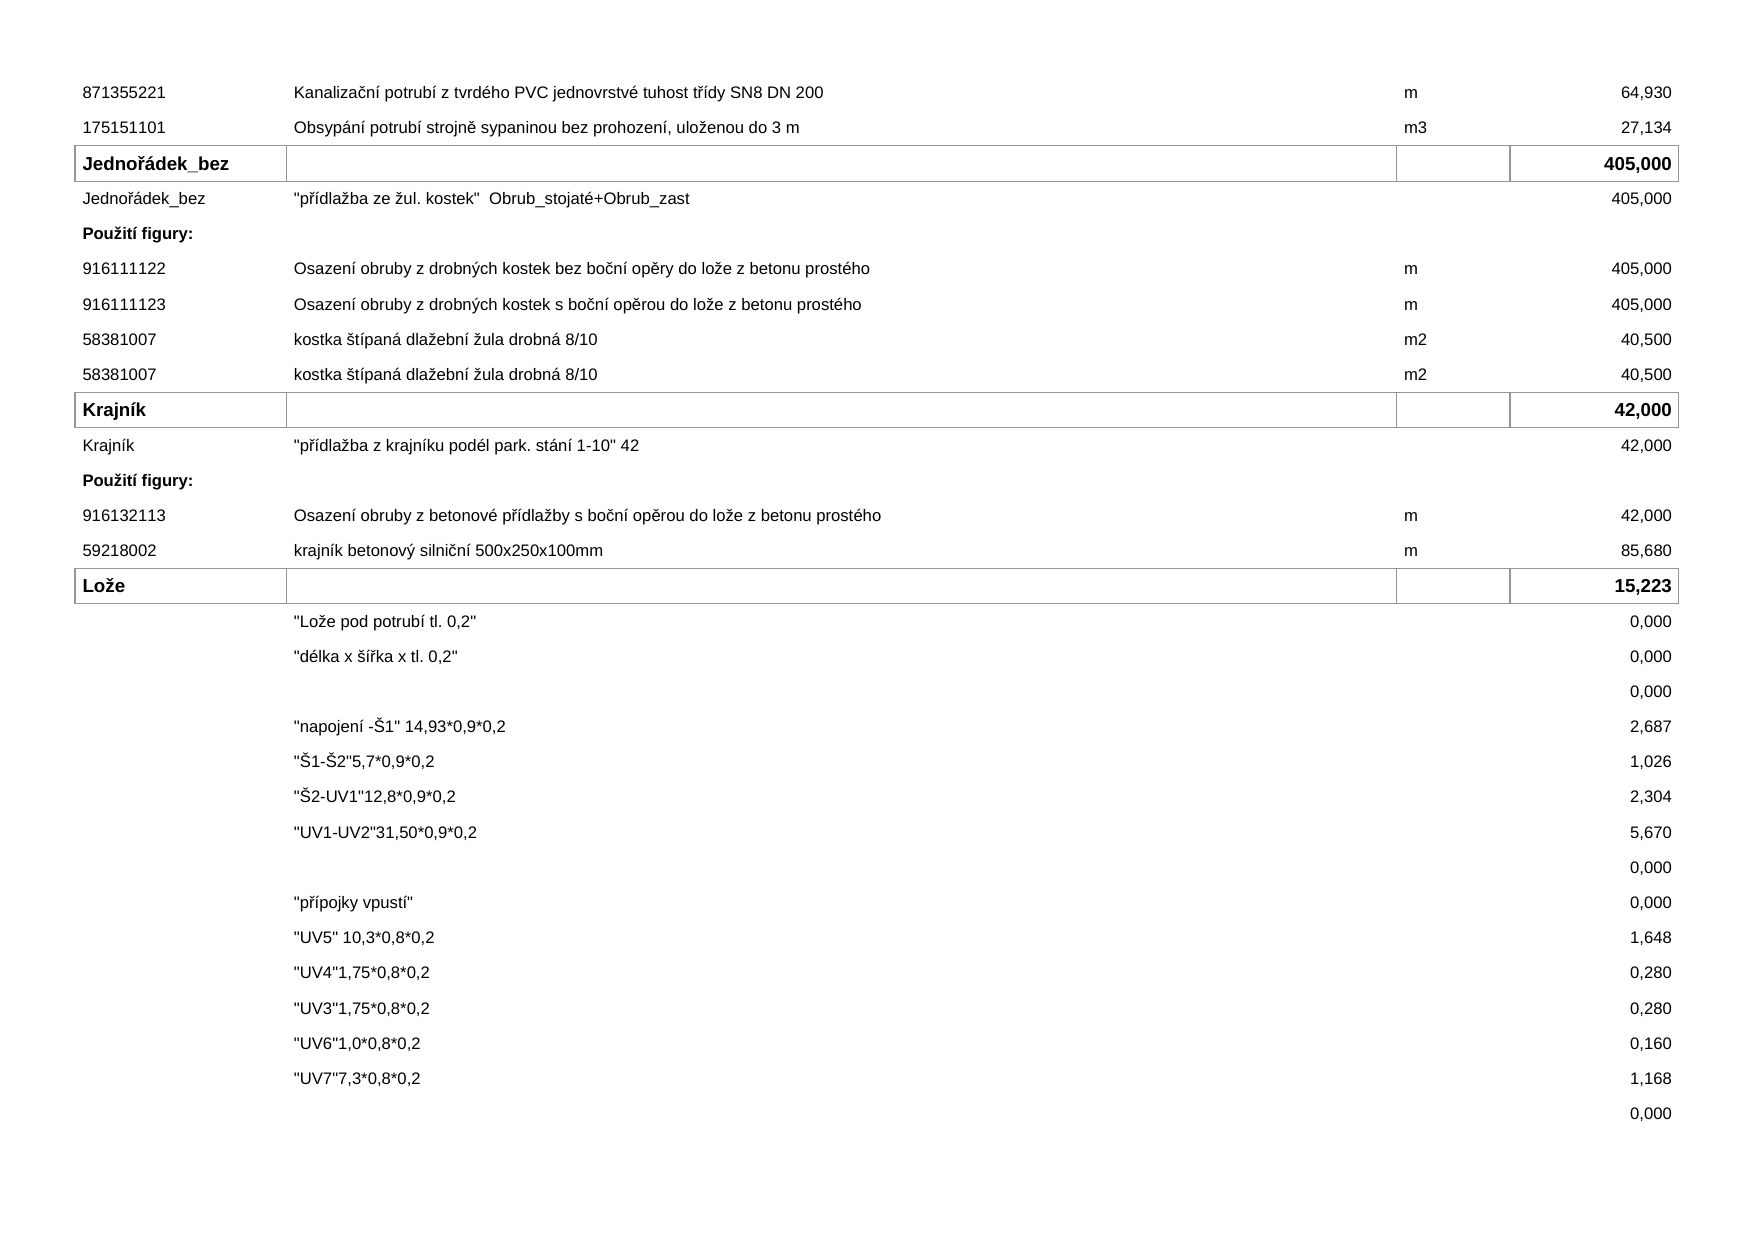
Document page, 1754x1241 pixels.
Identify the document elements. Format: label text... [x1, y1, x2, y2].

table_cell m [1397, 286, 1510, 321]
table_cell 85,680 [1510, 533, 1679, 568]
table_cell [1397, 850, 1510, 885]
table_cell [286, 674, 1397, 709]
table_cell 40,500 [1510, 321, 1679, 357]
table_cell "Š1-Š2"5,7*0,9*0,2 [286, 744, 1397, 779]
table_cell Osazení obruby z betonové přídlažby s boční opěrou do lože z betonu prostého [286, 498, 1397, 533]
table_cell m2 [1397, 357, 1510, 392]
table_cell [1510, 216, 1679, 251]
table_cell Jednořádek_bez [75, 182, 286, 216]
table_cell [1397, 779, 1510, 814]
table_cell [1397, 709, 1510, 744]
table_cell [1397, 462, 1510, 497]
table_cell 2,687 [1510, 709, 1679, 744]
table_cell [286, 462, 1397, 497]
table_cell [287, 393, 1396, 427]
table_cell Kanalizační potrubí z tvrdého PVC jednovrstvé tuhost třídy SN8 DN 200 [286, 75, 1397, 110]
table_cell [286, 1096, 1397, 1131]
table_cell "UV4"1,75*0,8*0,2 [286, 955, 1397, 990]
table_cell [1397, 604, 1510, 638]
table_cell [1397, 674, 1510, 709]
table_cell [75, 885, 286, 920]
table_cell 27,134 [1510, 110, 1679, 145]
table_cell [75, 709, 286, 744]
table_cell 405,000 [1511, 146, 1678, 181]
table_cell 175151101 [75, 110, 286, 145]
table_cell 0,280 [1510, 990, 1679, 1026]
table_cell Lože [76, 569, 286, 603]
table_cell m [1397, 533, 1510, 568]
table_cell 58381007 [75, 357, 286, 392]
table_cell [1397, 990, 1510, 1026]
table_cell m [1397, 75, 1510, 110]
table_cell Použití figury: [75, 216, 286, 251]
table_cell "délka x šířka x tl. 0,2" [286, 638, 1397, 673]
table_cell [1397, 393, 1509, 427]
table_cell 0,000 [1510, 885, 1679, 920]
table_cell "UV5" 10,3*0,8*0,2 [286, 920, 1397, 955]
table_cell [1510, 462, 1679, 497]
table_cell [286, 850, 1397, 885]
table_cell m [1397, 251, 1510, 286]
table_cell "UV1-UV2"31,50*0,9*0,2 [286, 814, 1397, 849]
table_cell Jednořádek_bez [76, 146, 286, 181]
table_cell "přídlažba z krajníku podél park. stání 1-10" 42 [286, 428, 1397, 462]
table_cell [287, 146, 1396, 181]
table_cell "UV3"1,75*0,8*0,2 [286, 990, 1397, 1026]
table_cell [1397, 1061, 1510, 1096]
table_cell Obsypání potrubí strojně sypaninou bez prohození, uloženou do 3 m [286, 110, 1397, 145]
table_cell "UV7"7,3*0,8*0,2 [286, 1061, 1397, 1096]
table_cell 42,000 [1511, 393, 1678, 427]
table_cell 58381007 [75, 321, 286, 357]
table_cell 0,000 [1510, 850, 1679, 885]
table_cell 5,670 [1510, 814, 1679, 849]
table_cell kostka štípaná dlažební žula drobná 8/10 [286, 321, 1397, 357]
table_cell [286, 216, 1397, 251]
table_cell [75, 638, 286, 673]
table_cell [1397, 1096, 1510, 1131]
table_cell 0,280 [1510, 955, 1679, 990]
table_cell 1,026 [1510, 744, 1679, 779]
table_cell 15,223 [1511, 569, 1678, 603]
table_cell [1397, 216, 1510, 251]
table_cell 916111122 [75, 251, 286, 286]
table_cell [75, 779, 286, 814]
table_cell [75, 920, 286, 955]
table_cell Osazení obruby z drobných kostek s boční opěrou do lože z betonu prostého [286, 286, 1397, 321]
table_cell "přídlažba ze žul. kostek" Obrub_stojaté+Obrub_zast [286, 182, 1397, 216]
table_cell [75, 955, 286, 990]
table_cell 916111123 [75, 286, 286, 321]
table_cell Použití figury: [75, 462, 286, 497]
table_cell [75, 1096, 286, 1131]
table_cell [1397, 182, 1510, 216]
table_cell 42,000 [1510, 498, 1679, 533]
table_cell [1397, 744, 1510, 779]
table_cell [75, 1026, 286, 1061]
table_cell "přípojky vpustí" [286, 885, 1397, 920]
table_cell m2 [1397, 321, 1510, 357]
table_cell 0,000 [1510, 1096, 1679, 1131]
table_cell 2,304 [1510, 779, 1679, 814]
table_cell [75, 744, 286, 779]
table_cell 59218002 [75, 533, 286, 568]
table_cell 0,000 [1510, 638, 1679, 673]
table_cell 405,000 [1510, 251, 1679, 286]
table_cell [1397, 1026, 1510, 1061]
table_cell "Š2-UV1"12,8*0,9*0,2 [286, 779, 1397, 814]
table_cell [75, 604, 286, 638]
table_cell "napojení -Š1" 14,93*0,9*0,2 [286, 709, 1397, 744]
table_cell 0,160 [1510, 1026, 1679, 1061]
table_cell 1,648 [1510, 920, 1679, 955]
table_cell [1397, 146, 1509, 181]
table_cell 64,930 [1510, 75, 1679, 110]
table_cell "UV6"1,0*0,8*0,2 [286, 1026, 1397, 1061]
table_cell kostka štípaná dlažební žula drobná 8/10 [286, 357, 1397, 392]
table_cell "Lože pod potrubí tl. 0,2" [286, 604, 1397, 638]
table_cell 42,000 [1510, 428, 1679, 462]
table_cell [287, 569, 1396, 603]
table_cell [75, 850, 286, 885]
table_cell Krajník [75, 428, 286, 462]
table_cell Krajník [76, 393, 286, 427]
table_cell 405,000 [1510, 182, 1679, 216]
table_cell [75, 1061, 286, 1096]
table_cell [1397, 428, 1510, 462]
table_cell [75, 990, 286, 1026]
table_cell 1,168 [1510, 1061, 1679, 1096]
table_cell [1397, 814, 1510, 849]
table_cell krajník betonový silniční 500x250x100mm [286, 533, 1397, 568]
table_cell m3 [1397, 110, 1510, 145]
table_cell 0,000 [1510, 604, 1679, 638]
table_cell [1397, 638, 1510, 673]
table_cell 405,000 [1510, 286, 1679, 321]
table_cell 916132113 [75, 498, 286, 533]
table_cell [1397, 920, 1510, 955]
table_cell [1397, 885, 1510, 920]
table_cell 0,000 [1510, 674, 1679, 709]
table_cell 40,500 [1510, 357, 1679, 392]
table_cell [1397, 955, 1510, 990]
table_cell m [1397, 498, 1510, 533]
table_cell [75, 674, 286, 709]
table_cell Osazení obruby z drobných kostek bez boční opěry do lože z betonu prostého [286, 251, 1397, 286]
table_cell [1397, 569, 1509, 603]
table_cell [75, 814, 286, 849]
table_cell 871355221 [75, 75, 286, 110]
